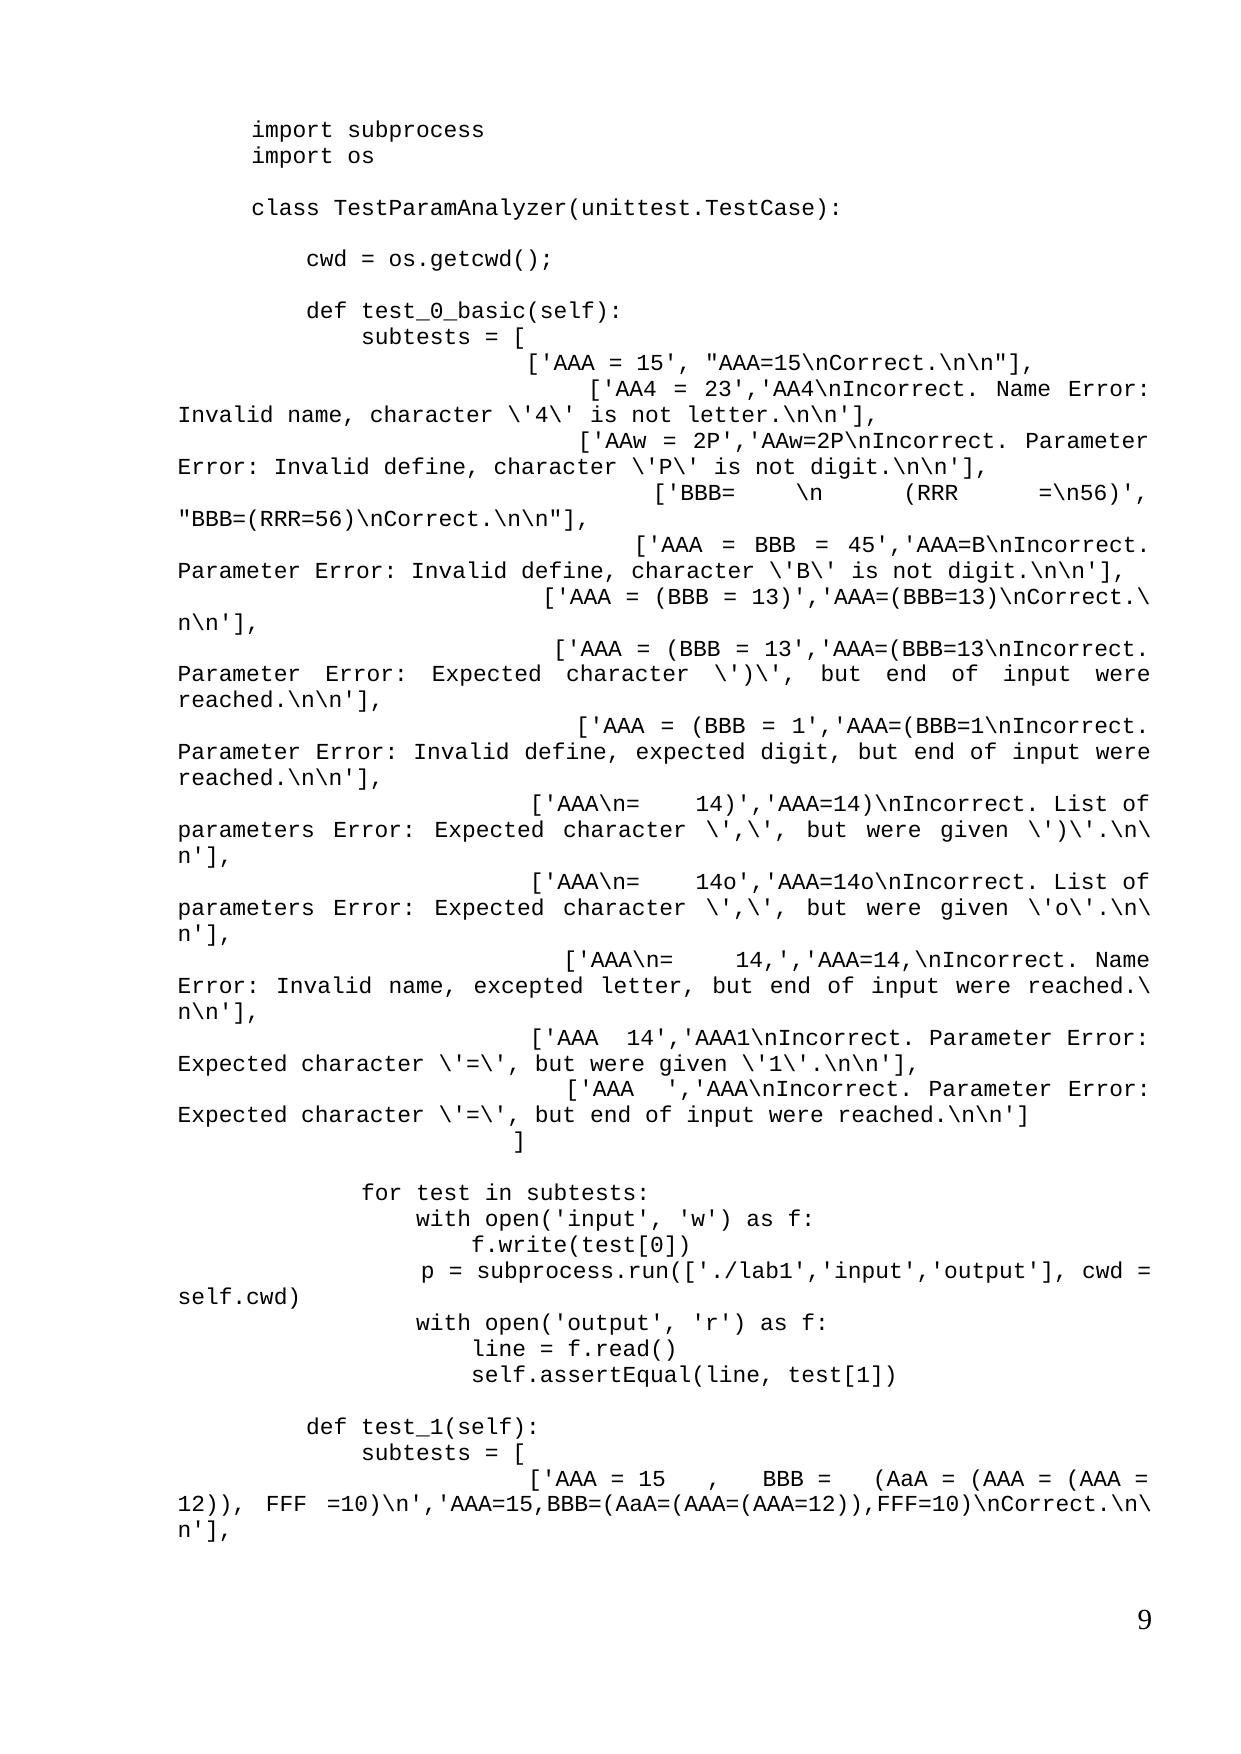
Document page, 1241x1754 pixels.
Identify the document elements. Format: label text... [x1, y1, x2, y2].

text f.write(test[0]) [177, 1233, 1152, 1259]
text ['AAA\n= 14o','AAA=14o\nIncorrect. List of parameters Error: Expected character \',\', but were given \'o\'.\n\n'], [177, 870, 1152, 948]
text cwd = os.getcwd(); [177, 248, 1152, 274]
text def test_1(self): [177, 1415, 1152, 1441]
text import subprocess [177, 118, 1152, 144]
text import os [177, 144, 1152, 170]
text class TestParamAnalyzer(unittest.TestCase): [177, 196, 1152, 222]
text ['AAA\n= 14)','AAA=14)\nIncorrect. List of parameters Error: Expected character \',\', but were given \')\'.\n\n'], [177, 792, 1152, 870]
text def test_0_basic(self): [177, 300, 1152, 326]
text ['AAA = (BBB = 13','AAA=(BBB=13\nIncorrect. Parameter Error: Expected character \')\', but end of input were reached.\n\n'], [177, 637, 1152, 715]
text ['AAA = 15', "AAA=15\nCorrect.\n\n"], [177, 352, 1152, 377]
text subtests = [ [177, 1441, 1152, 1467]
text ['AAA = 15 , BBB = (AaA = (AAA = (AAA = 12)), FFF =10)\n','AAA=15,BBB=(AaA=(AAA=(AAA=12)),FFF=10)\nCorrect.\n\n'], [177, 1467, 1152, 1545]
text line = f.read() [177, 1337, 1152, 1363]
text subtests = [ [177, 326, 1152, 352]
text for test in subtests: [177, 1182, 1152, 1207]
text ['AA4 = 23','AA4\nIncorrect. Name Error: Invalid name, character \'4\' is not letter.\n\n'], [177, 377, 1152, 429]
text self.assertEqual(line, test[1]) [177, 1363, 1152, 1389]
text ['AAA = (BBB = 13)','AAA=(BBB=13)\nCorrect.\n\n'], [177, 585, 1152, 637]
text ['AAA\n= 14,','AAA=14,\nIncorrect. Name Error: Invalid name, excepted letter, but end of input were reached.\n\n'], [177, 948, 1152, 1026]
text ] [177, 1130, 1152, 1156]
text ['AAA 14','AAA1\nIncorrect. Parameter Error: Expected character \'=\', but were given \'1\'.\n\n'], [177, 1026, 1152, 1078]
text ['AAA ','AAA\nIncorrect. Parameter Error: Expected character \'=\', but end of input were reached.\n\n'] [177, 1078, 1152, 1130]
text p = subprocess.run(['./lab1','input','output'], cwd = self.cwd) [177, 1259, 1152, 1311]
text ['AAA = (BBB = 1','AAA=(BBB=1\nIncorrect. Parameter Error: Invalid define, expected digit, but end of input were reached.\n\n'], [177, 715, 1152, 792]
text ['BBB= \n (RRR =\n56)', "BBB=(RRR=56)\nCorrect.\n\n"], [177, 481, 1152, 533]
text ['AAA = BBB = 45','AAA=B\nIncorrect. Parameter Error: Invalid define, character \'B\' is not digit.\n\n'], [177, 533, 1152, 585]
text with open('output', 'r') as f: [177, 1311, 1152, 1337]
text with open('input', 'w') as f: [177, 1207, 1152, 1233]
text ['AAw = 2P','AAw=2P\nIncorrect. Parameter Error: Invalid define, character \'P\' is not digit.\n\n'], [177, 429, 1152, 481]
